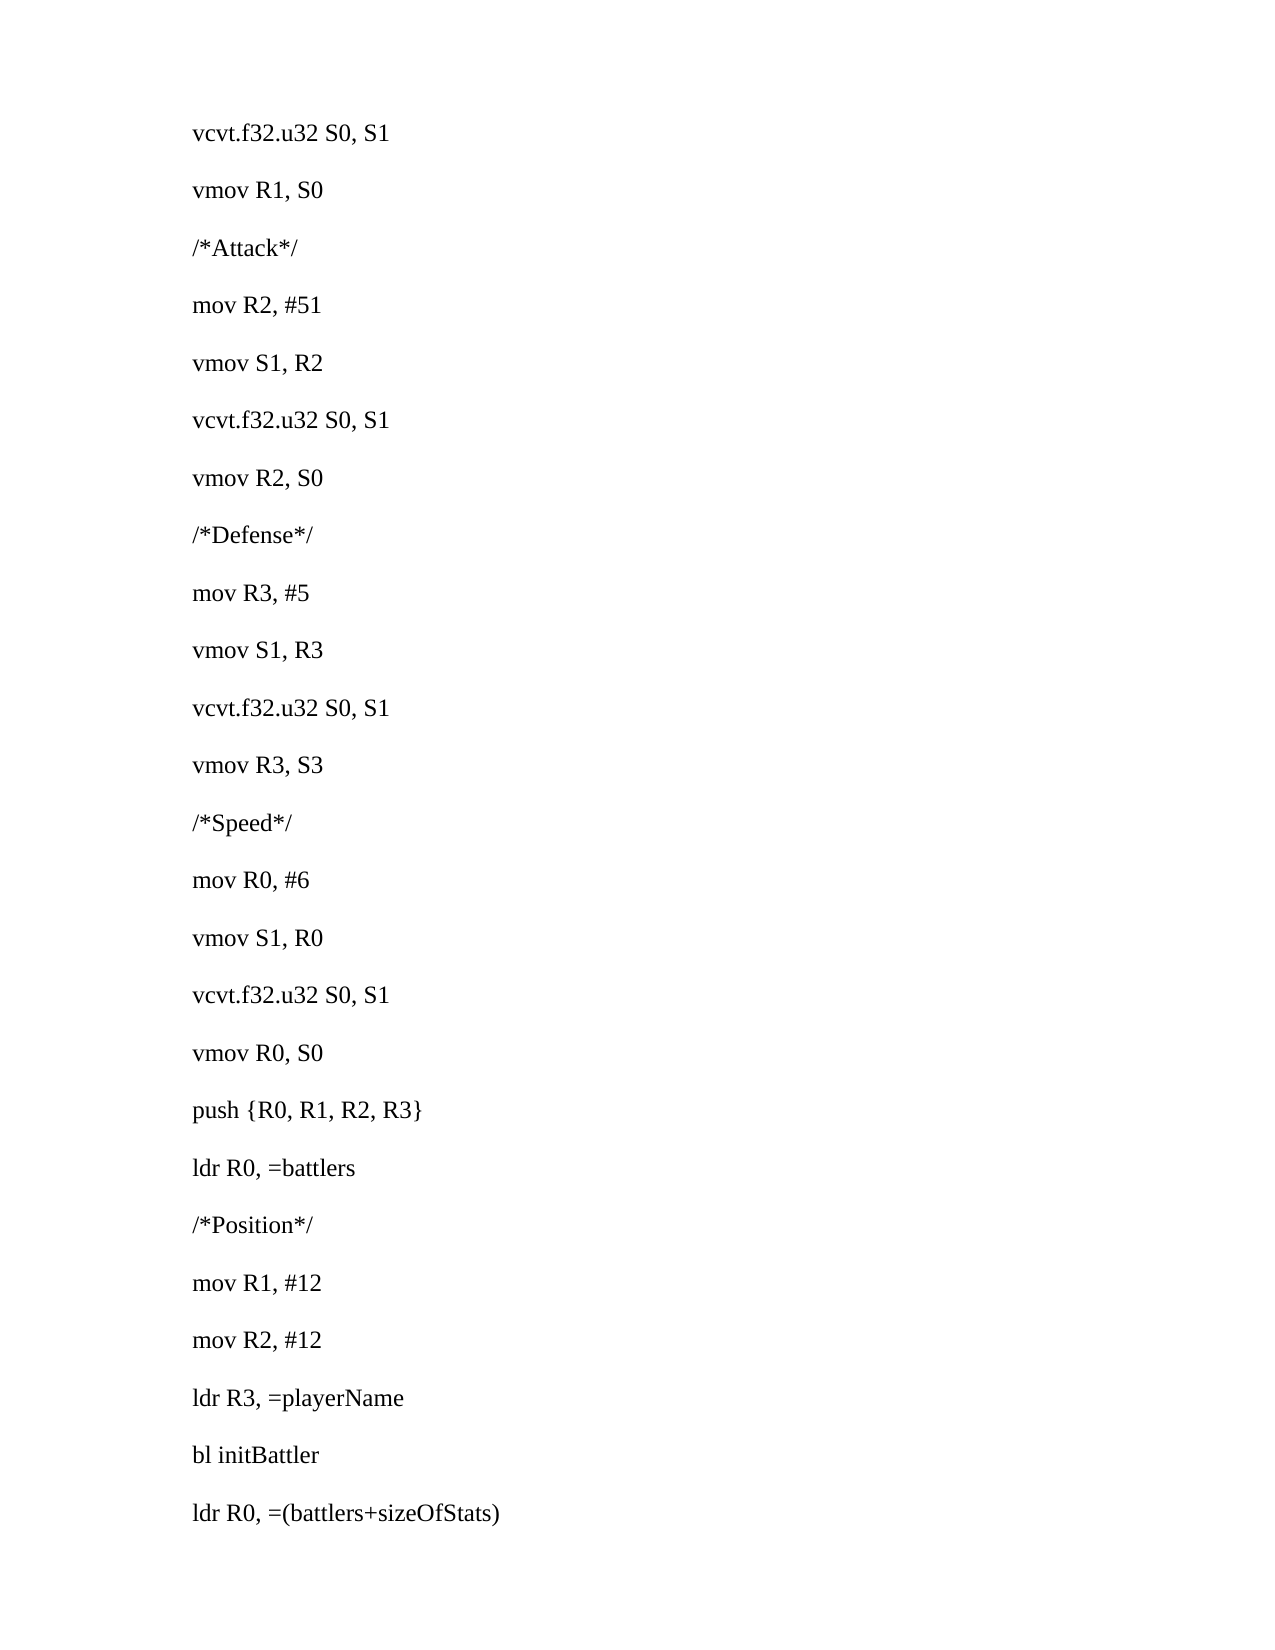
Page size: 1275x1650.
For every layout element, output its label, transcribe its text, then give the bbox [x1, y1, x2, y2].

text vmov R2, S0 [118, 463, 1157, 492]
text vmov S1, R0 [118, 923, 1157, 952]
text mov R0, #6 [118, 866, 1157, 894]
text mov R1, #12 [118, 1268, 1157, 1297]
text mov R2, #51 [118, 291, 1157, 319]
text vmov R3, S3 [118, 751, 1157, 779]
text vmov R1, S0 [118, 176, 1157, 204]
text /*Attack*/ [118, 233, 1157, 262]
text /*Speed*/ [118, 808, 1157, 837]
text mov R3, #5 [118, 578, 1157, 607]
text vmov S1, R3 [118, 636, 1157, 664]
text vcvt.f32.u32 S0, S1 [118, 118, 1157, 147]
text vmov S1, R2 [118, 348, 1157, 377]
text vcvt.f32.u32 S0, S1 [118, 406, 1157, 434]
text /*Defense*/ [118, 521, 1157, 549]
text ldr R0, =(battlers+sizeOfStats) [118, 1498, 1157, 1527]
text ldr R0, =battlers [118, 1153, 1157, 1182]
text bl initBattler [118, 1441, 1157, 1469]
text vcvt.f32.u32 S0, S1 [118, 981, 1157, 1009]
text push {R0, R1, R2, R3} [118, 1096, 1157, 1124]
text vcvt.f32.u32 S0, S1 [118, 693, 1157, 722]
text ldr R3, =playerName [118, 1383, 1157, 1412]
text vmov R0, S0 [118, 1038, 1157, 1067]
text mov R2, #12 [118, 1326, 1157, 1354]
text /*Position*/ [118, 1211, 1157, 1239]
